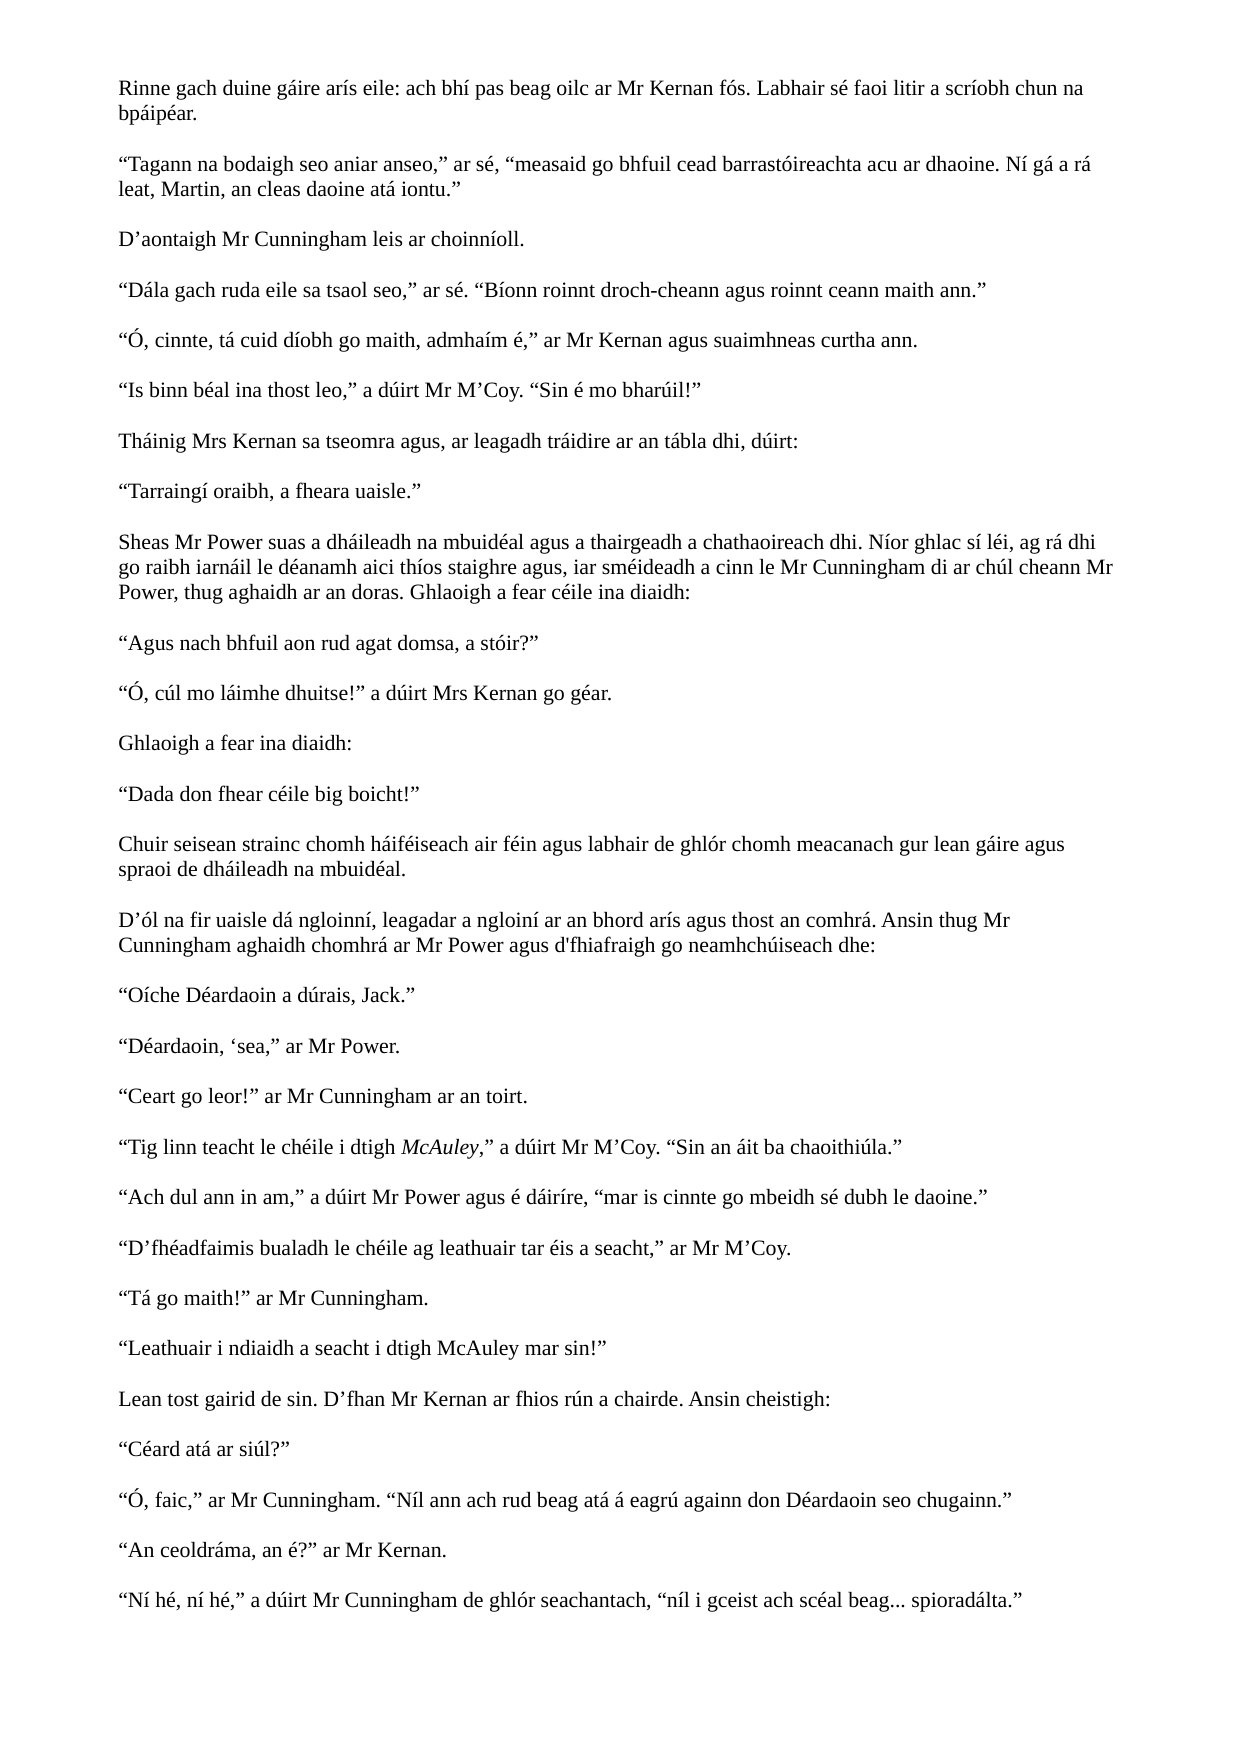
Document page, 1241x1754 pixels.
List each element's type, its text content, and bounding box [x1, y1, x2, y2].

text “D’fhéadfaimis bualadh le chéile ag leathuair tar éis a seacht,” ar Mr M’Coy. [118, 1234, 1122, 1260]
text “Ceart go leor!” ar Mr Cunningham ar an toirt. [118, 1083, 1122, 1108]
text “Ní hé, ní hé,” a dúirt Mr Cunningham de ghlór seachantach, “níl i gceist ach scéal beag... spioradálta.” [118, 1587, 1122, 1613]
text “Ó, cúl mo láimhe dhuitse!” a dúirt Mrs Kernan go géar. [118, 680, 1122, 705]
text “Is binn béal ina thost leo,” a dúirt Mr M’Coy. “Sin é mo bharúil!” [118, 377, 1122, 403]
text “Tarraingí oraibh, a fheara uaisle.” [118, 478, 1122, 503]
text “Dála gach ruda eile sa tsaol seo,” ar sé. “Bíonn roinnt droch-cheann agus roinnt ceann maith ann.” [118, 277, 1122, 302]
text Sheas Mr Power suas a dháileadh na mbuidéal agus a thairgeadh a chathaoireach dhi. Níor ghlac sí léi, ag rá dhi go raibh iarnáil le déanamh aici thíos staighre agus, iar sméideadh a cinn le Mr Cunningham di ar chúl cheann Mr Power, thug aghaidh ar an doras. Ghlaoigh a fear céile ina diaidh: [118, 529, 1122, 604]
text “Leathuair i ndiaidh a seacht i dtigh McAuley mar sin!” [118, 1335, 1122, 1361]
text “Tagann na bodaigh seo aniar anseo,” ar sé, “measaid go bhfuil cead barrastóireachta acu ar dhaoine. Ní gá a rá leat, Martin, an cleas daoine atá iontu.” [118, 151, 1122, 201]
text “Tá go maith!” ar Mr Cunningham. [118, 1285, 1122, 1310]
text Lean tost gairid de sin. D’fhan Mr Kernan ar fhios rún a chairde. Ansin cheistigh: [118, 1386, 1122, 1411]
text “Ó, faic,” ar Mr Cunningham. “Níl ann ach rud beag atá á eagrú againn don Déardaoin seo chugainn.” [118, 1487, 1122, 1512]
text Rinne gach duine gáire arís eile: ach bhí pas beag oilc ar Mr Kernan fós. Labhair sé faoi litir a scríobh chun na bpáipéar. [118, 75, 1122, 125]
text Chuir seisean strainc chomh háiféiseach air féin agus labhair de ghlór chomh meacanach gur lean gáire agus spraoi de dháileadh na mbuidéal. [118, 831, 1122, 882]
text “Dada don fhear céile big boicht!” [118, 781, 1122, 806]
text “An ceoldráma, an é?” ar Mr Kernan. [118, 1537, 1122, 1562]
text “Oíche Déardaoin a dúrais, Jack.” [118, 982, 1122, 1008]
text “Ó, cinnte, tá cuid díobh go maith, admhaím é,” ar Mr Kernan agus suaimhneas curtha ann. [118, 327, 1122, 352]
text Ghlaoigh a fear ina diaidh: [118, 730, 1122, 756]
text Tháinig Mrs Kernan sa tseomra agus, ar leagadh tráidire ar an tábla dhi, dúirt: [118, 428, 1122, 453]
text D’aontaigh Mr Cunningham leis ar choinníoll. [118, 226, 1122, 251]
text “Céard atá ar siúl?” [118, 1436, 1122, 1461]
text “Ach dul ann in am,” a dúirt Mr Power agus é dáiríre, “mar is cinnte go mbeidh sé dubh le daoine.” [118, 1184, 1122, 1209]
text “Tig linn teacht le chéile i dtigh McAuley,” a dúirt Mr M’Coy. “Sin an áit ba chaoithiúla.” [118, 1134, 1122, 1159]
text “Agus nach bhfuil aon rud agat domsa, a stóir?” [118, 629, 1122, 655]
text D’ól na fir uaisle dá ngloinní, leagadar a ngloiní ar an bhord arís agus thost an comhrá. Ansin thug Mr Cunningham aghaidh chomhrá ar Mr Power agus d'fhiafraigh go neamhchúiseach dhe: [118, 907, 1122, 957]
text “Déardaoin, ‘sea,” ar Mr Power. [118, 1033, 1122, 1058]
